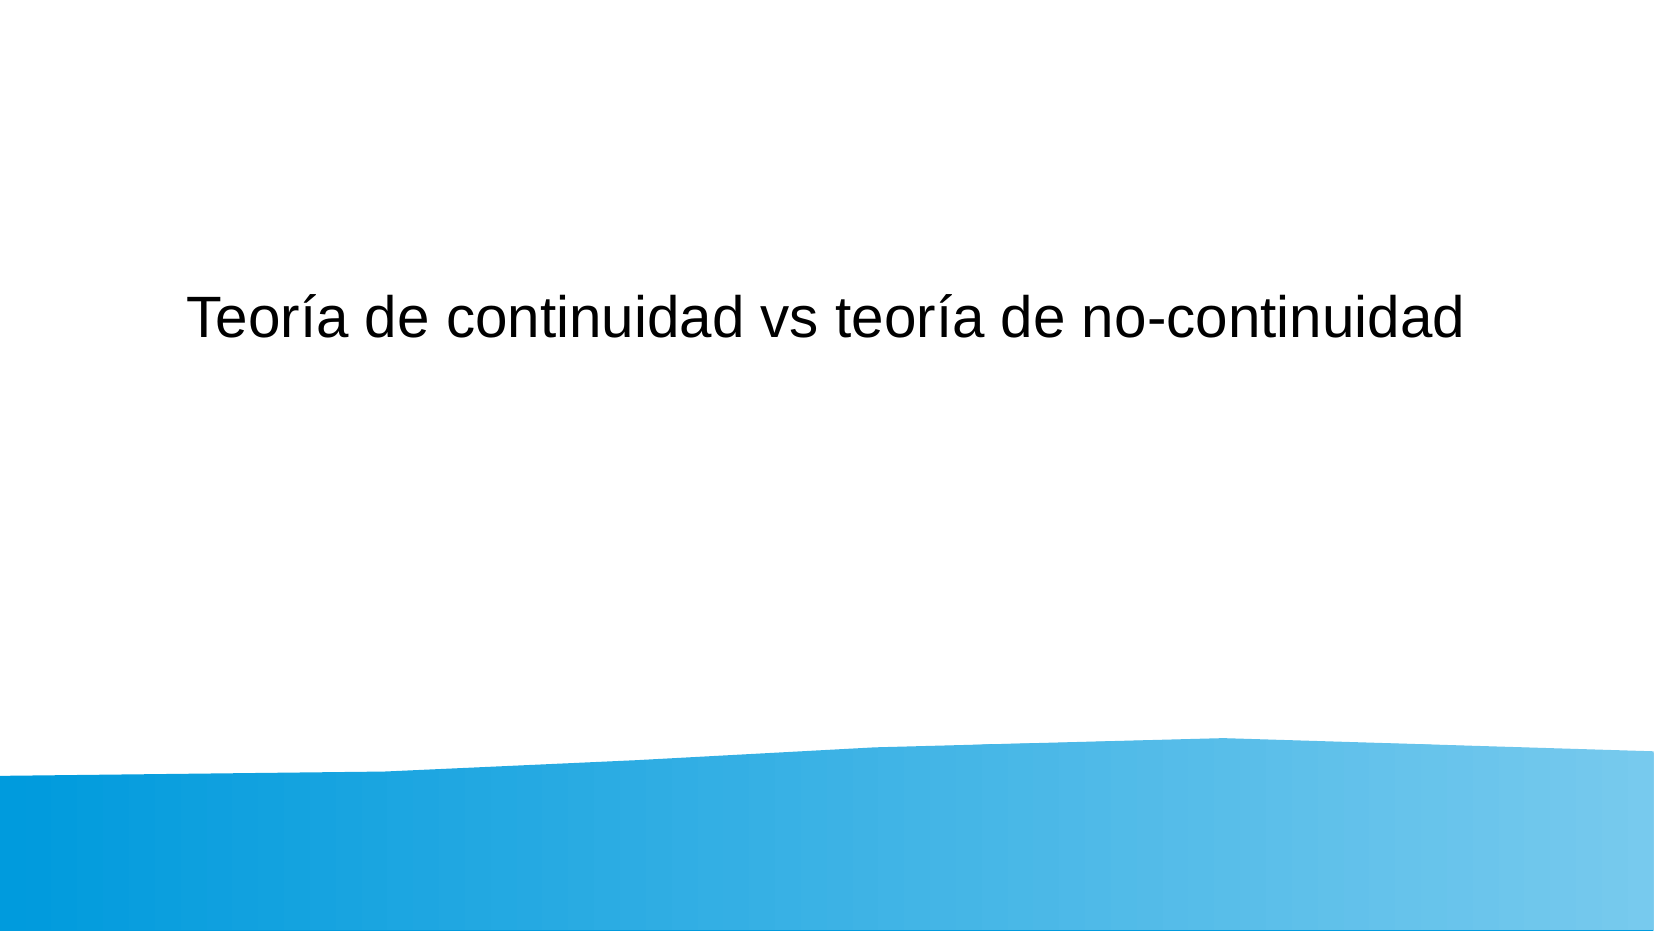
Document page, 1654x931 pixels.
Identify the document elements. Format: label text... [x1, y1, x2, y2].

text_box Teoría de continuidad vs teoría de no-continuidad [171, 277, 1482, 358]
